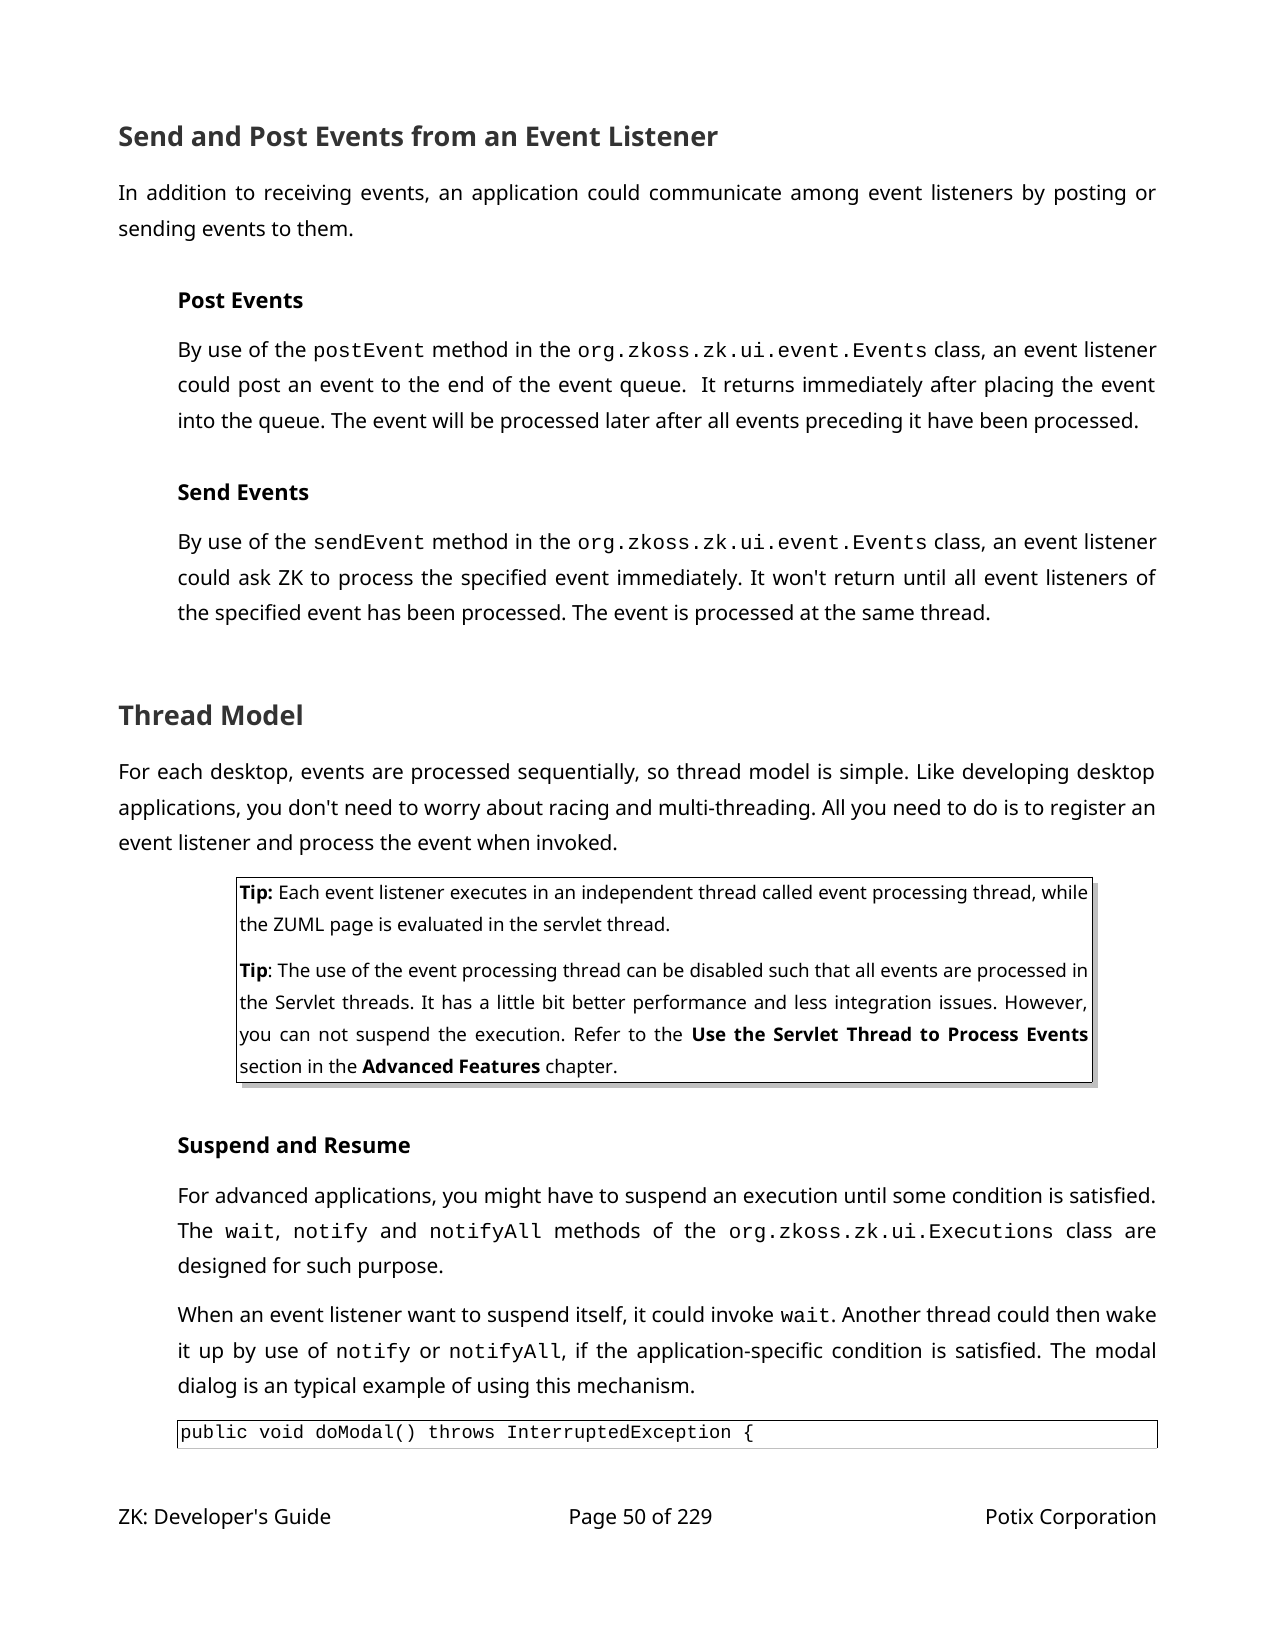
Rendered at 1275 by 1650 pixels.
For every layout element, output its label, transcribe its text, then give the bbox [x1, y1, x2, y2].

text When an event listener want to suspend itself, it could invoke wait. Another thread could then wake it up by use of notify or notifyAll, if the application-specific condition is satisfied. The modal dialog is an typical example of using this mechanism. [177, 1301, 1157, 1400]
text By use of the sendEvent method in the org.zkoss.zk.ui.event.Events class, an event listener could ask ZK to process the specified event immediately. It won't return until all event listeners of the specified event has been processed. The event is processed at the same thread. [177, 527, 1157, 626]
subtitle Send Events [177, 477, 1157, 507]
subtitle Thread Model [118, 697, 1157, 734]
text By use of the postEvent method in the org.zkoss.zk.ui.event.Events class, an event listener could post an event to the end of the event queue. It returns immediately after placing the event into the queue. The event will be processed later after all events preceding it have been processed. [177, 335, 1157, 434]
text In addition to receiving events, an application could communicate among event listeners by posting or sending events to them. [118, 178, 1157, 242]
subtitle Send and Post Events from an Event Listener [118, 118, 1157, 155]
subtitle Suspend and Resume [177, 1130, 1157, 1160]
text For advanced applications, you might have to suspend an execution until some condition is satisfied. The wait, notify and notifyAll methods of the org.zkoss.zk.ui.Executions class are designed for such purpose. [177, 1181, 1157, 1280]
text public void doModal() throws InterruptedException { [178, 1421, 1157, 1448]
text For each desktop, events are processed sequentially, so thread model is simple. Like developing desktop applications, you don't need to worry about racing and multi-threading. All you need to do is to register an event listener and process the event when invoked. [118, 757, 1157, 856]
subtitle Post Events [177, 284, 1157, 314]
text Tip: The use of the event processing thread can be disabled such that all events are processed in the Servlet threads. It has a little bit better performance and less integration issues. However, you can not suspend the execution. Refer to the Use the Servlet Thread to Process Events section in the Advanced Features chapter. [237, 955, 1092, 1082]
text Tip: Each event listener executes in an independent thread called event processing thread, while the ZUML page is evaluated in the servlet thread. [237, 878, 1092, 937]
